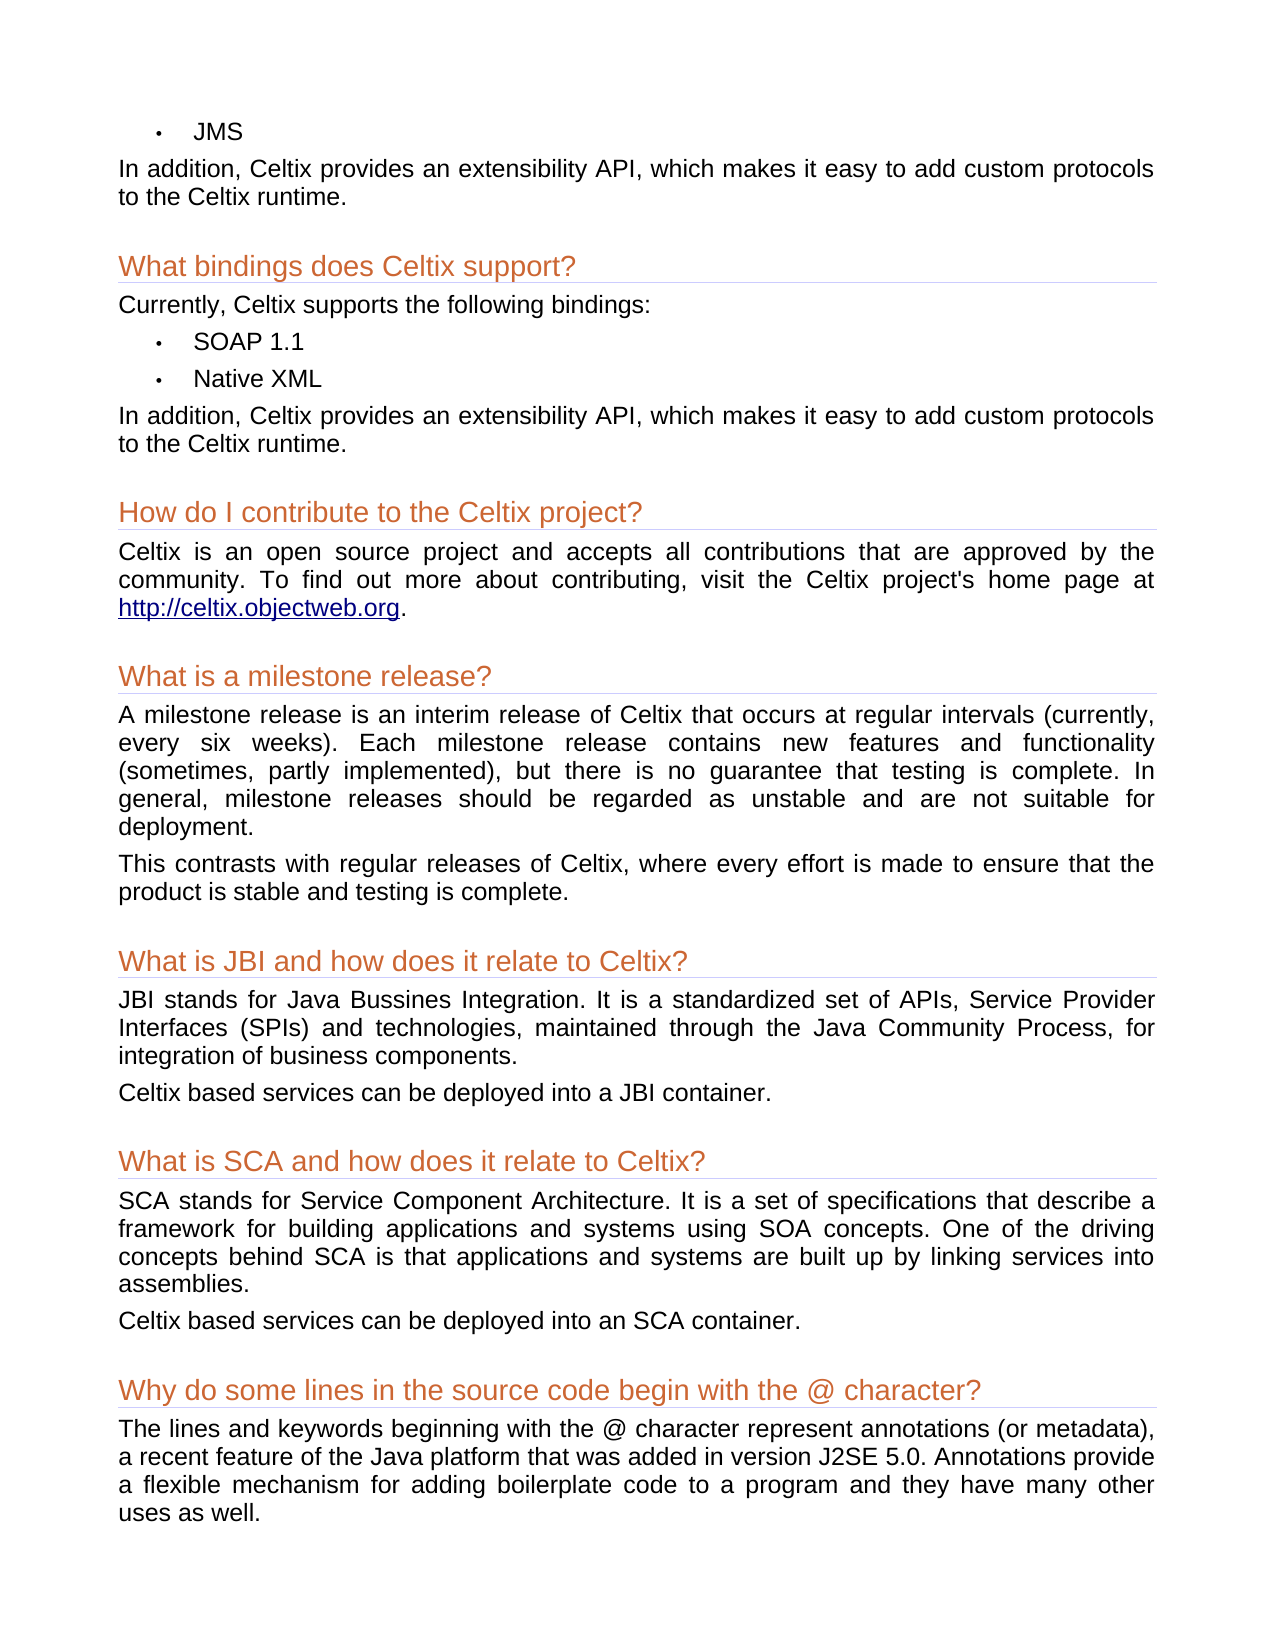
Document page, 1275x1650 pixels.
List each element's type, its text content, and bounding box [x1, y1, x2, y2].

list SOAP 1.1 [156, 328, 1157, 356]
text JBI stands for Java Bussines Integration. It is a standardized set of APIs, Service Provider Interfaces (SPIs) and technologies, maintained through the Java Community Process, for integration of business components. [118, 986, 1157, 1069]
text The lines and keywords beginning with the @ character represent annotations (or metadata), a recent feature of the Java platform that was added in version J2SE 5.0. Annotations provide a flexible mechanism for adding boilerplate code to a program and they have many other uses as well. [118, 1415, 1157, 1527]
subtitle How do I contribute to the Celtix project? [118, 496, 1157, 529]
text Celtix is an open source project and accepts all contributions that are approved by the community. To find out more about contributing, visit the Celtix project's home page at http://celtix.objectweb.org. [118, 537, 1157, 621]
text Celtix based services can be deployed into an SCA container. [118, 1307, 1157, 1335]
text Celtix based services can be deployed into a JBI container. [118, 1078, 1157, 1106]
text SCA stands for Service Component Architecture. It is a set of specifications that describe a framework for building applications and systems using SOA concepts. One of the driving concepts behind SCA is that applications and systems are built up by linking services into assemblies. [118, 1187, 1157, 1298]
subtitle What bindings does Celtix support? [118, 250, 1157, 282]
text In addition, Celtix provides an extensibility API, which makes it easy to add custom protocols to the Celtix runtime. [118, 402, 1157, 457]
list Native XML [156, 365, 1157, 393]
text Currently, Celtix supports the following bindings: [118, 291, 1157, 319]
text This contrasts with regular releases of Celtix, where every effort is made to ensure that the product is stable and testing is complete. [118, 850, 1157, 906]
subtitle What is a milestone release? [118, 660, 1157, 693]
text A milestone release is an interim release of Celtix that occurs at regular intervals (currently, every six weeks). Each milestone release contains new features and functionality (sometimes, partly implemented), but there is no guarantee that testing is complete. In general, milestone releases should be regarded as unstable and are not suitable for deployment. [118, 701, 1157, 841]
subtitle What is JBI and how does it relate to Celtix? [118, 945, 1157, 977]
text In addition, Celtix provides an extensibility API, which makes it easy to add custom protocols to the Celtix runtime. [118, 155, 1157, 211]
list JMS [156, 118, 1157, 146]
subtitle What is SCA and how does it relate to Celtix? [118, 1145, 1157, 1178]
subtitle Why do some lines in the source code begin with the @ character? [118, 1374, 1157, 1407]
